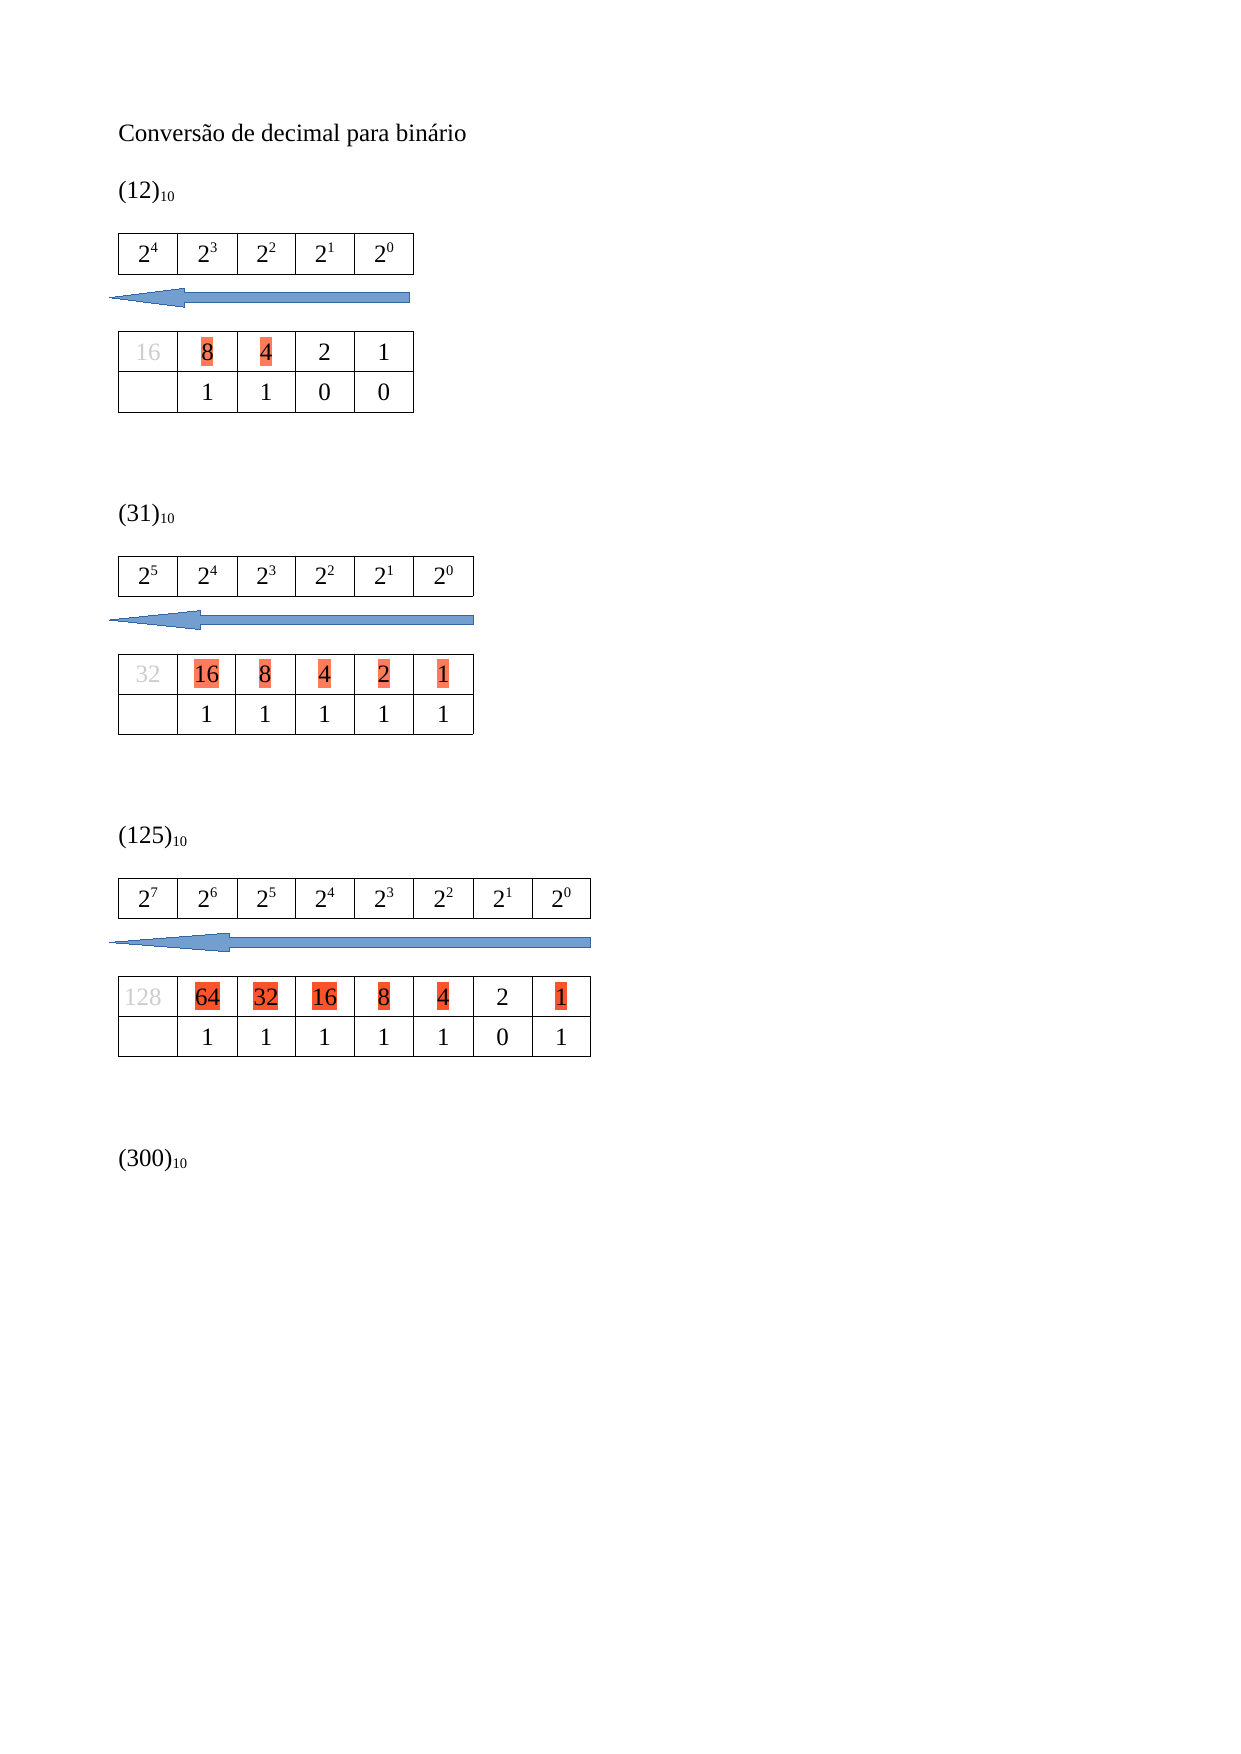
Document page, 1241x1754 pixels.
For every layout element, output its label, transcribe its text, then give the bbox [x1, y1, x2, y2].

table_header 23 [355, 879, 413, 918]
table_header 26 [178, 879, 237, 918]
table_header 16 [296, 977, 354, 1016]
table_header 21 [474, 879, 532, 918]
table_cell 1 [238, 372, 295, 412]
table_cell 1 [178, 372, 237, 412]
table_cell 1 [178, 695, 235, 734]
table_cell [119, 695, 177, 734]
table_header 32 [119, 655, 177, 694]
table_header 20 [414, 557, 473, 596]
text (125)10 [118, 820, 1122, 849]
table_header 23 [178, 234, 237, 273]
table_cell 1 [296, 1017, 354, 1056]
table_header 2 [355, 655, 413, 694]
table_header 8 [355, 977, 413, 1016]
table_header 4 [296, 655, 354, 694]
table_cell 1 [414, 1017, 473, 1056]
table_header 22 [296, 557, 354, 596]
table_header 20 [355, 234, 413, 273]
table_header 23 [238, 557, 295, 596]
table_header 16 [178, 655, 235, 694]
table_header 21 [355, 557, 413, 596]
text (300)10 [118, 1143, 1122, 1172]
table_header 8 [178, 332, 237, 371]
text Conversão de decimal para binário [118, 118, 1122, 147]
text (31)10 [118, 498, 1122, 527]
table_cell 1 [178, 1017, 237, 1056]
table_header 4 [414, 977, 473, 1016]
table_cell [119, 1017, 177, 1056]
table_header 1 [355, 332, 413, 371]
table_cell 1 [355, 695, 413, 734]
table_header 22 [414, 879, 473, 918]
table_header 24 [296, 879, 354, 918]
table_header 20 [533, 879, 590, 918]
table_header 27 [119, 879, 177, 918]
table_header 1 [414, 655, 473, 694]
table_header 25 [119, 557, 177, 596]
table_header 128 [119, 977, 177, 1016]
table_cell 1 [414, 695, 473, 734]
table_header 8 [236, 655, 295, 694]
table_header 21 [296, 234, 354, 273]
table_cell 1 [236, 695, 295, 734]
table_header 25 [238, 879, 295, 918]
table_cell [119, 372, 177, 412]
table_cell 0 [474, 1017, 532, 1056]
table_cell 1 [355, 1017, 413, 1056]
table_header 64 [178, 977, 237, 1016]
table_header 22 [238, 234, 295, 273]
table_header 1 [533, 977, 590, 1016]
table_header 32 [238, 977, 295, 1016]
table_cell 1 [533, 1017, 590, 1056]
table_cell 0 [296, 372, 354, 412]
table_header 24 [178, 557, 237, 596]
table_cell 1 [296, 695, 354, 734]
table_header 16 [119, 332, 177, 371]
table_header 2 [296, 332, 354, 371]
table_header 4 [238, 332, 295, 371]
table_header 24 [119, 234, 177, 273]
text (12)10 [118, 176, 1122, 204]
table_cell 0 [355, 372, 413, 412]
table_cell 1 [238, 1017, 295, 1056]
table_header 2 [474, 977, 532, 1016]
